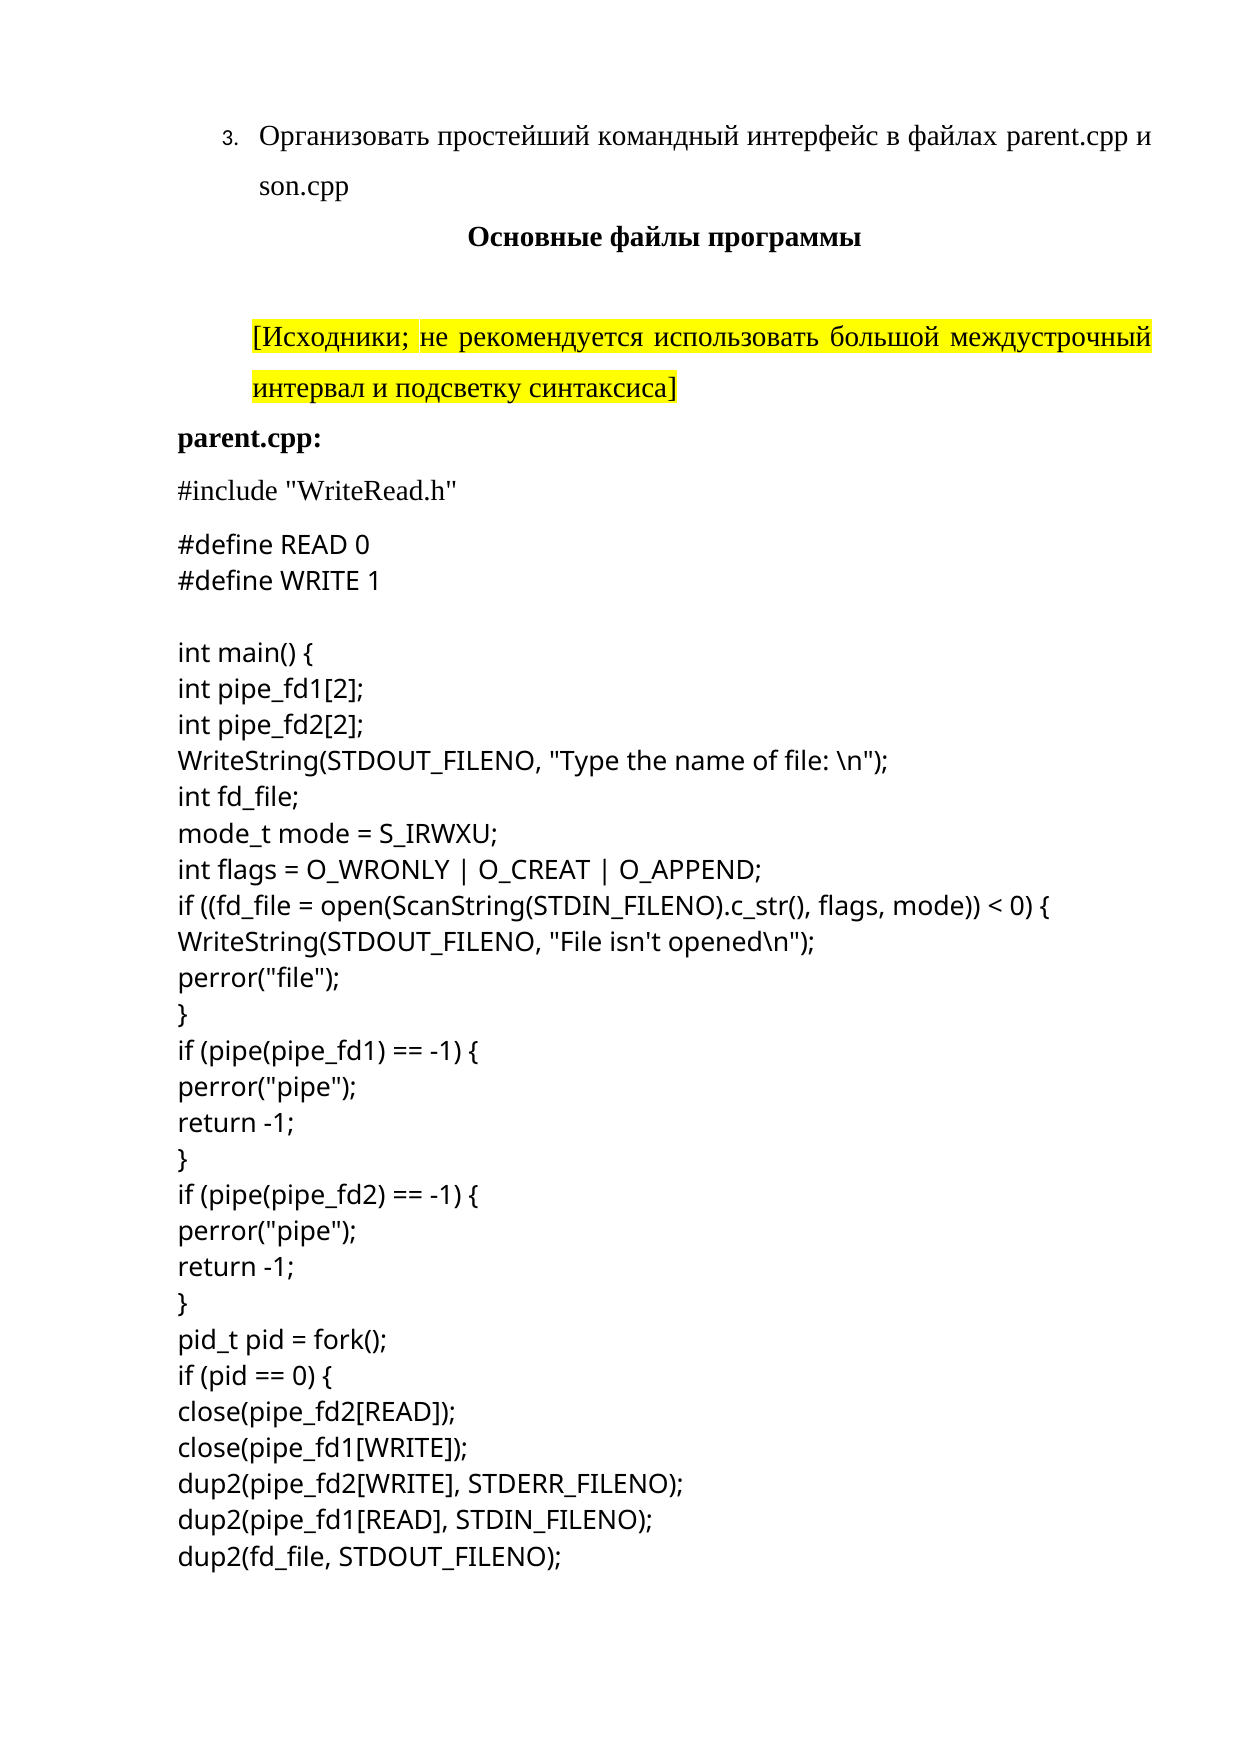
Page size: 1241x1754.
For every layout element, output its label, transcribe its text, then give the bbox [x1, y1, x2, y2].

text close(pipe_fd2[READ]); [177, 1393, 1152, 1429]
text WriteString(STDOUT_FILENO, "Type the name of file: \n"); [177, 742, 1152, 778]
text perror("pipe"); [177, 1068, 1152, 1104]
text if (pid == 0) { [177, 1357, 1152, 1393]
text #define READ 0 [177, 526, 1152, 562]
text int fd_file; [177, 778, 1152, 814]
text pid_t pid = fork(); [177, 1321, 1152, 1357]
text } [177, 1140, 1152, 1176]
text mode_t mode = S_IRWXU; [177, 814, 1152, 851]
text WriteString(STDOUT_FILENO, "File isn't opened\n"); [177, 923, 1152, 959]
text int flags = O_WRONLY | O_CREAT | O_APPEND; [177, 851, 1152, 887]
text perror("pipe"); [177, 1212, 1152, 1248]
text if ((fd_file = open(ScanString(STDIN_FILENO).c_str(), flags, mode)) < 0) { [177, 887, 1152, 923]
list Организовать простейший командный интерфейс в файлах parent.cpp и son.cpp [221, 118, 1152, 202]
text return -1; [177, 1248, 1152, 1284]
text close(pipe_fd1[WRITE]); [177, 1429, 1152, 1465]
text parent.cpp: [177, 420, 1152, 453]
text dup2(pipe_fd2[WRITE], STDERR_FILENO); [177, 1465, 1152, 1501]
text if (pipe(pipe_fd1) == -1) { [177, 1031, 1152, 1068]
text return -1; [177, 1104, 1152, 1140]
list Основные файлы программы [177, 219, 1152, 252]
text if (pipe(pipe_fd2) == -1) { [177, 1176, 1152, 1212]
text dup2(pipe_fd1[READ], STDIN_FILENO); [177, 1501, 1152, 1537]
text perror("file"); [177, 959, 1152, 995]
text #include "WriteRead.h" [177, 473, 1152, 506]
text } [177, 995, 1152, 1031]
text int pipe_fd2[2]; [177, 706, 1152, 742]
text dup2(fd_file, STDOUT_FILENO); [177, 1537, 1152, 1574]
text } [177, 1284, 1152, 1321]
text int main() { [177, 634, 1152, 670]
text #define WRITE 1 [177, 562, 1152, 598]
text int pipe_fd1[2]; [177, 670, 1152, 706]
list [Исходники; не рекомендуется использовать большой междустрочный интервал и подсветку синтаксиса] [252, 319, 1152, 403]
